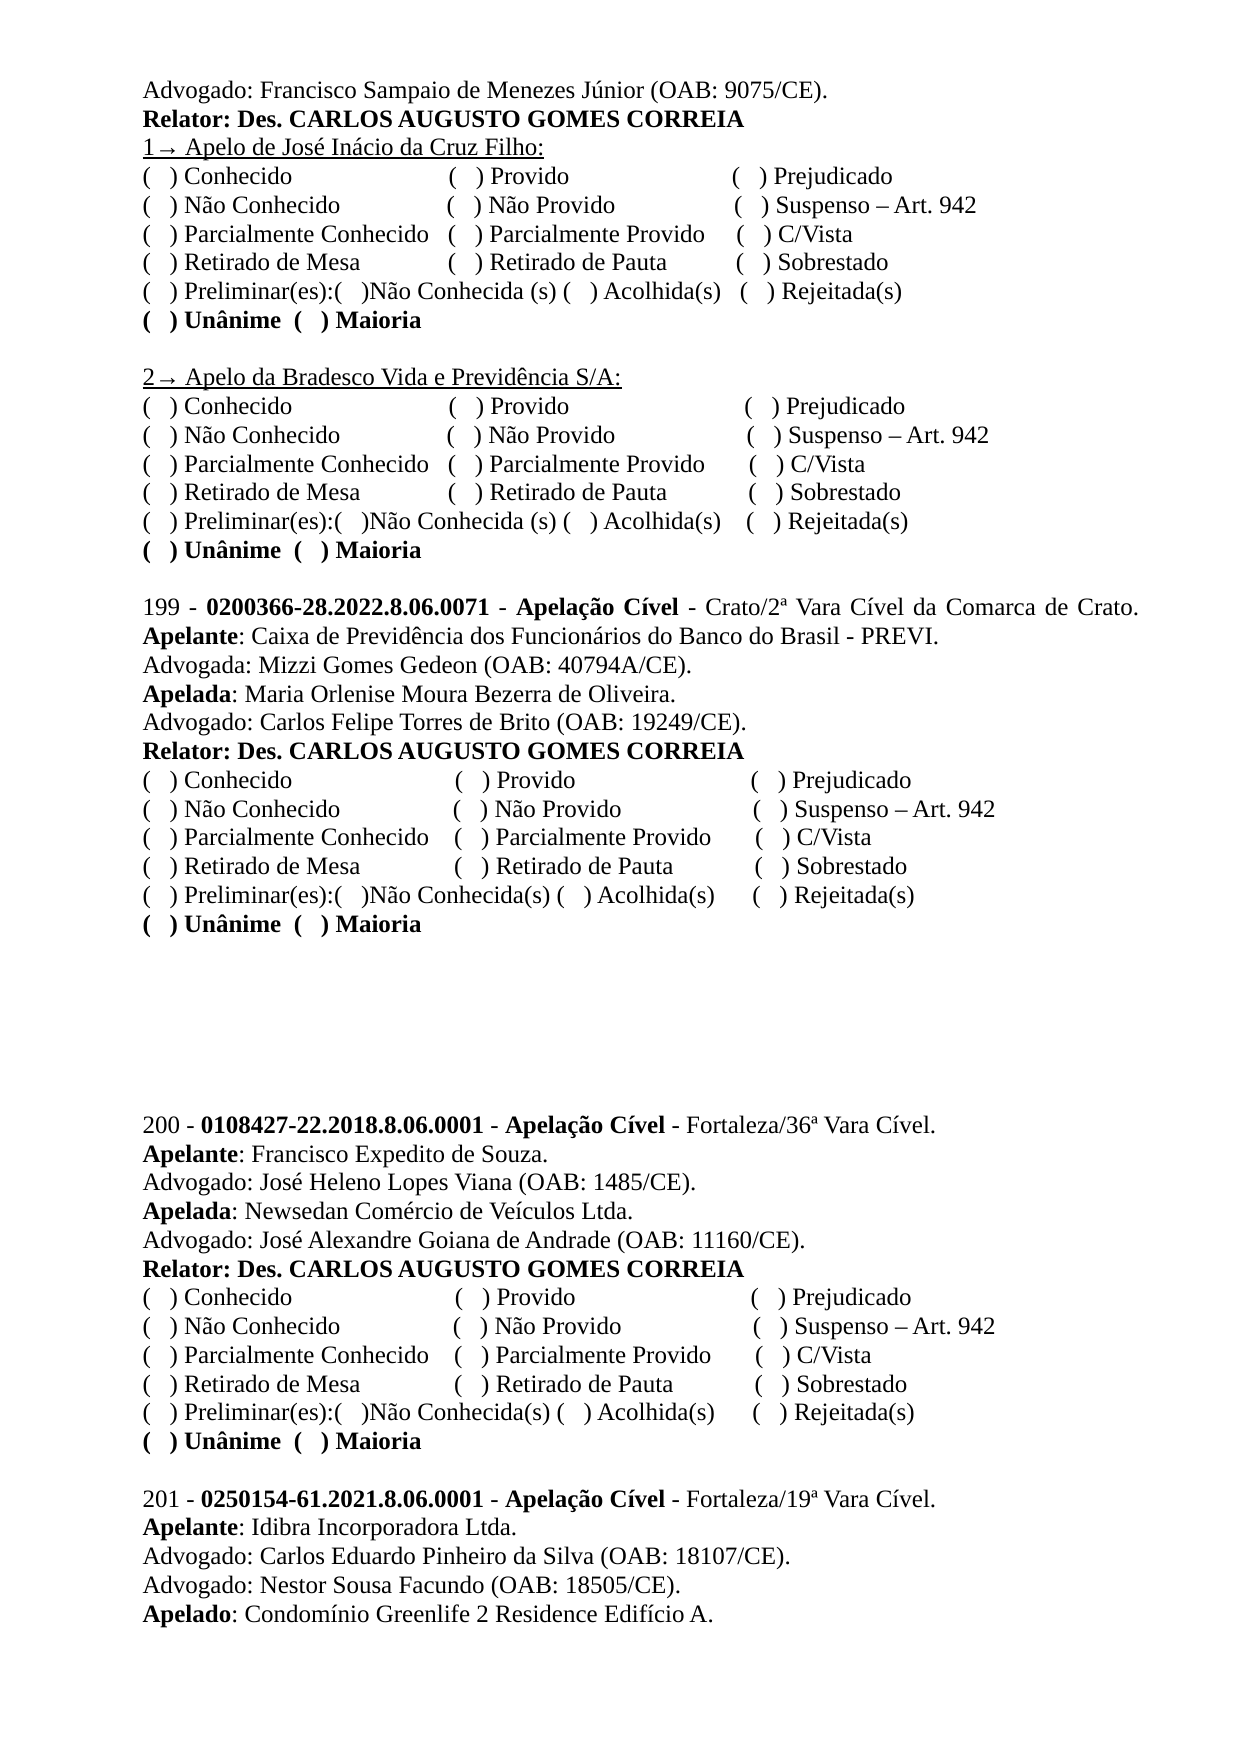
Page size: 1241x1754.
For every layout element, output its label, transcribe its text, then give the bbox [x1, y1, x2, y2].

text Advogada: Mizzi Gomes Gedeon (OAB: 40794A/CE). [142, 650, 1141, 679]
text ( ) Preliminar(es):( )Não Conhecida (s) ( ) Acolhida(s) ( ) Rejeitada(s) [142, 276, 1158, 305]
text 2→ Apelo da Bradesco Vida e Previdência S/A: [142, 362, 1141, 391]
text ( ) Preliminar(es):( )Não Conhecida (s) ( ) Acolhida(s) ( ) Rejeitada(s) [142, 506, 1158, 535]
text ( ) Retirado de Mesa ( ) Retirado de Pauta ( ) Sobrestado [142, 477, 1158, 506]
text ( ) Unânime ( ) Maioria [142, 535, 1158, 564]
text ( ) Não Conhecido ( ) Não Provido ( ) Suspenso – Art. 942 [142, 420, 1158, 449]
text Advogado: Carlos Felipe Torres de Brito (OAB: 19249/CE). [142, 707, 1141, 736]
text 201 - 0250154-61.2021.8.06.0001 - Apelação Cível - Fortaleza/19ª Vara Cível. [142, 1484, 1141, 1512]
text ( ) Retirado de Mesa ( ) Retirado de Pauta ( ) Sobrestado [142, 851, 1158, 880]
text ( ) Conhecido ( ) Provido ( ) Prejudicado [142, 765, 1141, 794]
text Relator: Des. CARLOS AUGUSTO GOMES CORREIA [142, 104, 1141, 132]
text 200 - 0108427-22.2018.8.06.0001 - Apelação Cível - Fortaleza/36ª Vara Cível. [142, 1110, 1141, 1139]
text Advogado: José Heleno Lopes Viana (OAB: 1485/CE). [142, 1167, 1141, 1196]
text Advogado: José Alexandre Goiana de Andrade (OAB: 11160/CE). [142, 1225, 1141, 1254]
text 1→ Apelo de José Inácio da Cruz Filho: [142, 132, 1141, 161]
text ( ) Não Conhecido ( ) Não Provido ( ) Suspenso – Art. 942 [142, 190, 1158, 219]
text Advogado: Francisco Sampaio de Menezes Júnior (OAB: 9075/CE). [142, 75, 1141, 104]
text ( ) Parcialmente Conhecido ( ) Parcialmente Provido ( ) C/Vista [142, 449, 1158, 477]
text ( ) Parcialmente Conhecido ( ) Parcialmente Provido ( ) C/Vista [142, 1340, 1158, 1369]
text Apelante: Francisco Expedito de Souza. [142, 1139, 1141, 1167]
text Relator: Des. CARLOS AUGUSTO GOMES CORREIA [142, 1254, 1141, 1282]
text Advogado: Carlos Eduardo Pinheiro da Silva (OAB: 18107/CE). [142, 1541, 1141, 1570]
text ( ) Unânime ( ) Maioria [142, 305, 1158, 334]
text Apelada: Maria Orlenise Moura Bezerra de Oliveira. [142, 679, 1141, 707]
text ( ) Parcialmente Conhecido ( ) Parcialmente Provido ( ) C/Vista [142, 219, 1158, 247]
text Relator: Des. CARLOS AUGUSTO GOMES CORREIA [142, 736, 1141, 765]
text Apelante: Idibra Incorporadora Ltda. [142, 1512, 1141, 1541]
text 199 - 0200366-28.2022.8.06.0071 - Apelação Cível - Crato/2ª Vara Cível da Comarca de Crato. Apelante: Caixa de Previdência dos Funcionários do Banco do Brasil - PREVI. [142, 592, 1141, 650]
text Apelado: Condomínio Greenlife 2 Residence Edifício A. [142, 1599, 1141, 1627]
text ( ) Não Conhecido ( ) Não Provido ( ) Suspenso – Art. 942 [142, 794, 1158, 822]
text ( ) Conhecido ( ) Provido ( ) Prejudicado [142, 161, 1141, 190]
text ( ) Parcialmente Conhecido ( ) Parcialmente Provido ( ) C/Vista [142, 822, 1158, 851]
text Advogado: Nestor Sousa Facundo (OAB: 18505/CE). [142, 1570, 1141, 1599]
text ( ) Conhecido ( ) Provido ( ) Prejudicado [142, 391, 1141, 420]
text ( ) Conhecido ( ) Provido ( ) Prejudicado [142, 1282, 1141, 1311]
text ( ) Preliminar(es):( )Não Conhecida(s) ( ) Acolhida(s) ( ) Rejeitada(s) [142, 1397, 1158, 1426]
text Apelada: Newsedan Comércio de Veículos Ltda. [142, 1196, 1141, 1225]
text ( ) Unânime ( ) Maioria [142, 909, 1158, 937]
text ( ) Retirado de Mesa ( ) Retirado de Pauta ( ) Sobrestado [142, 1369, 1158, 1397]
text ( ) Não Conhecido ( ) Não Provido ( ) Suspenso – Art. 942 [142, 1311, 1158, 1340]
text ( ) Unânime ( ) Maioria [142, 1426, 1158, 1455]
text ( ) Retirado de Mesa ( ) Retirado de Pauta ( ) Sobrestado [142, 247, 1158, 276]
text ( ) Preliminar(es):( )Não Conhecida(s) ( ) Acolhida(s) ( ) Rejeitada(s) [142, 880, 1158, 909]
